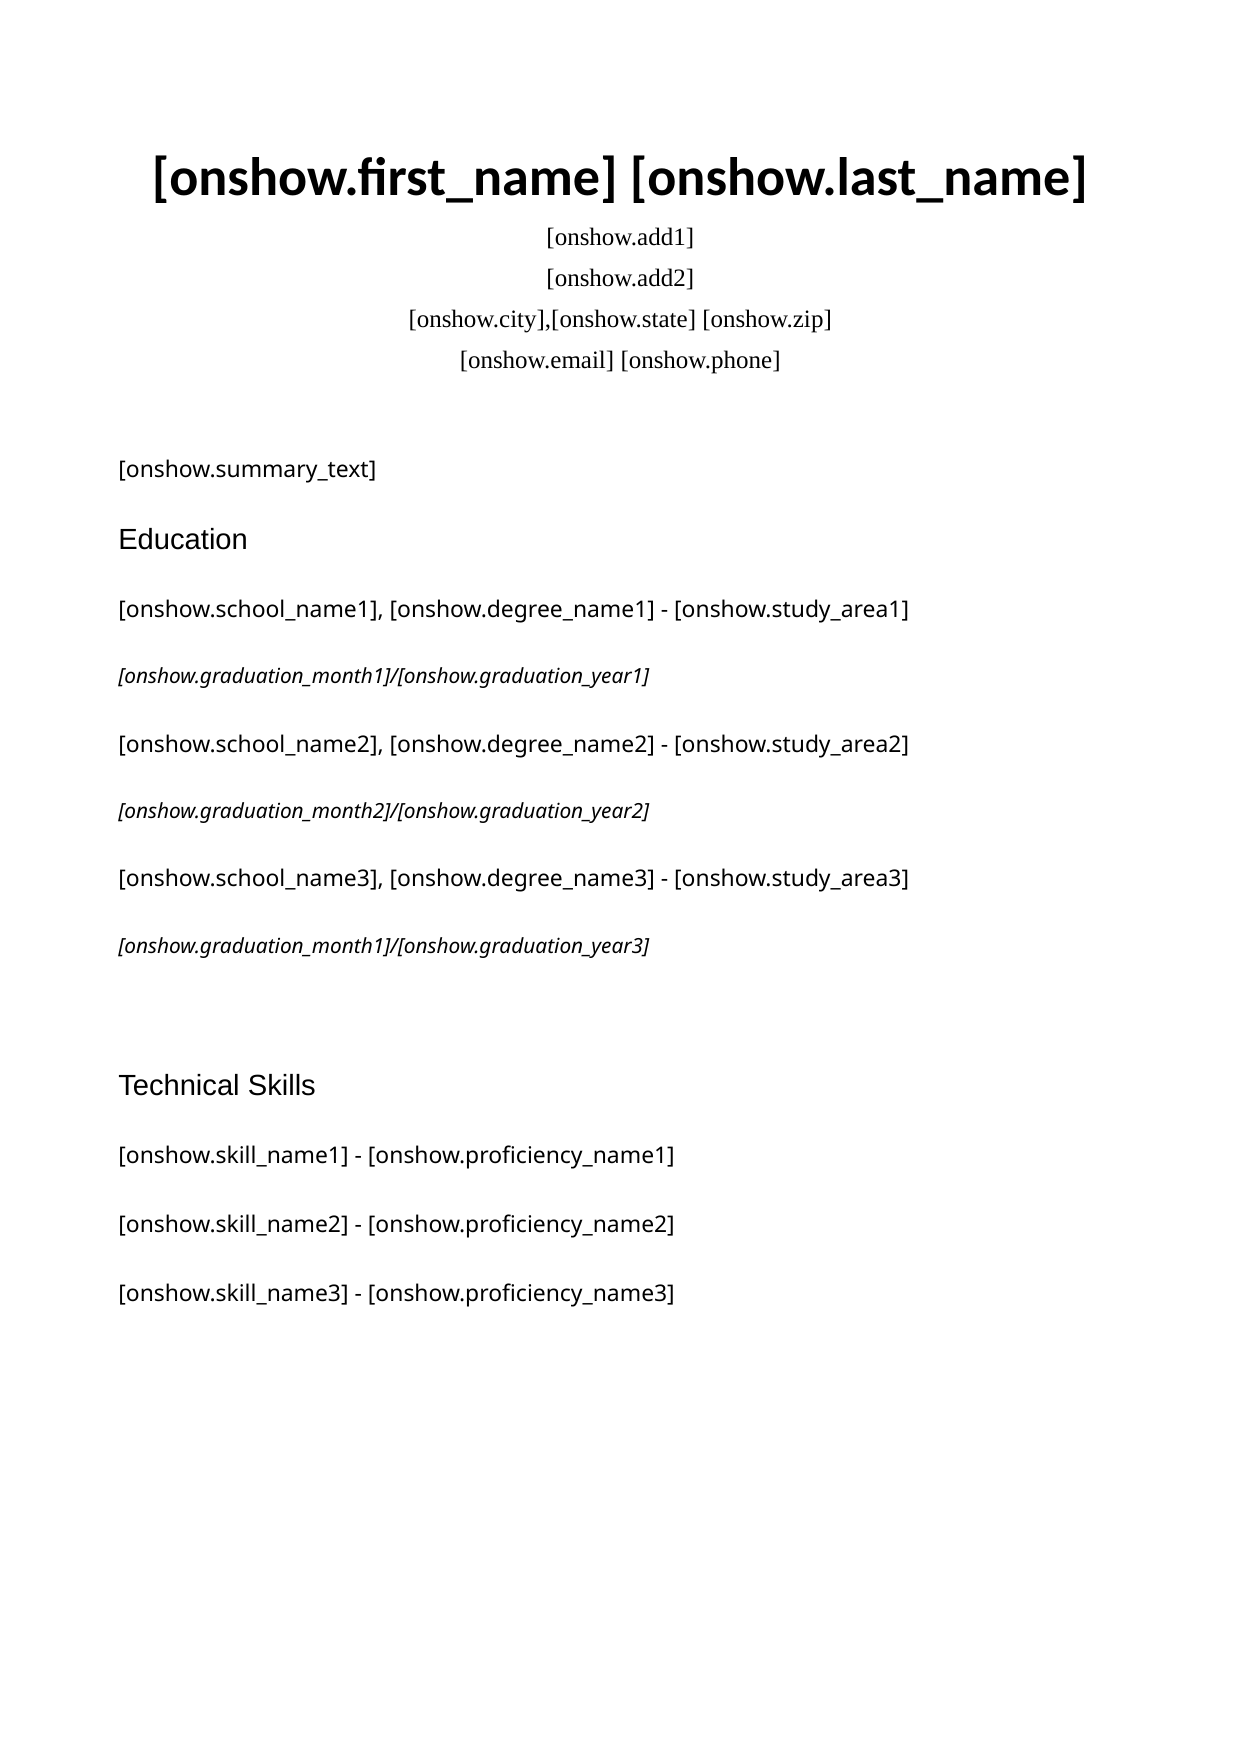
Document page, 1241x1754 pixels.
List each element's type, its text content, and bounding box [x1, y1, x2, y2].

subtitle Technical Skills [118, 1068, 1122, 1101]
text [onshow.add1] [118, 222, 1122, 251]
subtitle [onshow.graduation_month1]/[onshow.graduation_year3] [118, 931, 1122, 959]
subtitle [onshow.school_name3], [onshow.degree_name3] - [onshow.study_area3] [118, 862, 1122, 893]
subtitle Education [118, 522, 1122, 555]
subtitle [onshow.graduation_month2]/[onshow.graduation_year2] [118, 796, 1122, 825]
subtitle [onshow.school_name2], [onshow.degree_name2] - [onshow.study_area2] [118, 727, 1122, 759]
subtitle [onshow.graduation_month1]/[onshow.graduation_year1] [118, 662, 1122, 690]
subtitle [onshow.summary_text] [118, 453, 1122, 484]
text [onshow.email] [onshow.phone] [118, 346, 1122, 374]
subtitle [onshow.skill_name2] - [onshow.proficiency_name2] [118, 1208, 1122, 1239]
subtitle [onshow.school_name1], [onshow.degree_name1] - [onshow.study_area1] [118, 593, 1122, 624]
subtitle [onshow.first_name] [onshow.last_name] [118, 143, 1122, 209]
text [onshow.add2] [118, 263, 1122, 292]
subtitle [onshow.skill_name3] - [onshow.proficiency_name3] [118, 1276, 1122, 1308]
subtitle [onshow.skill_name1] - [onshow.proficiency_name1] [118, 1139, 1122, 1170]
text [onshow.city],[onshow.state] [onshow.zip] [118, 304, 1122, 333]
